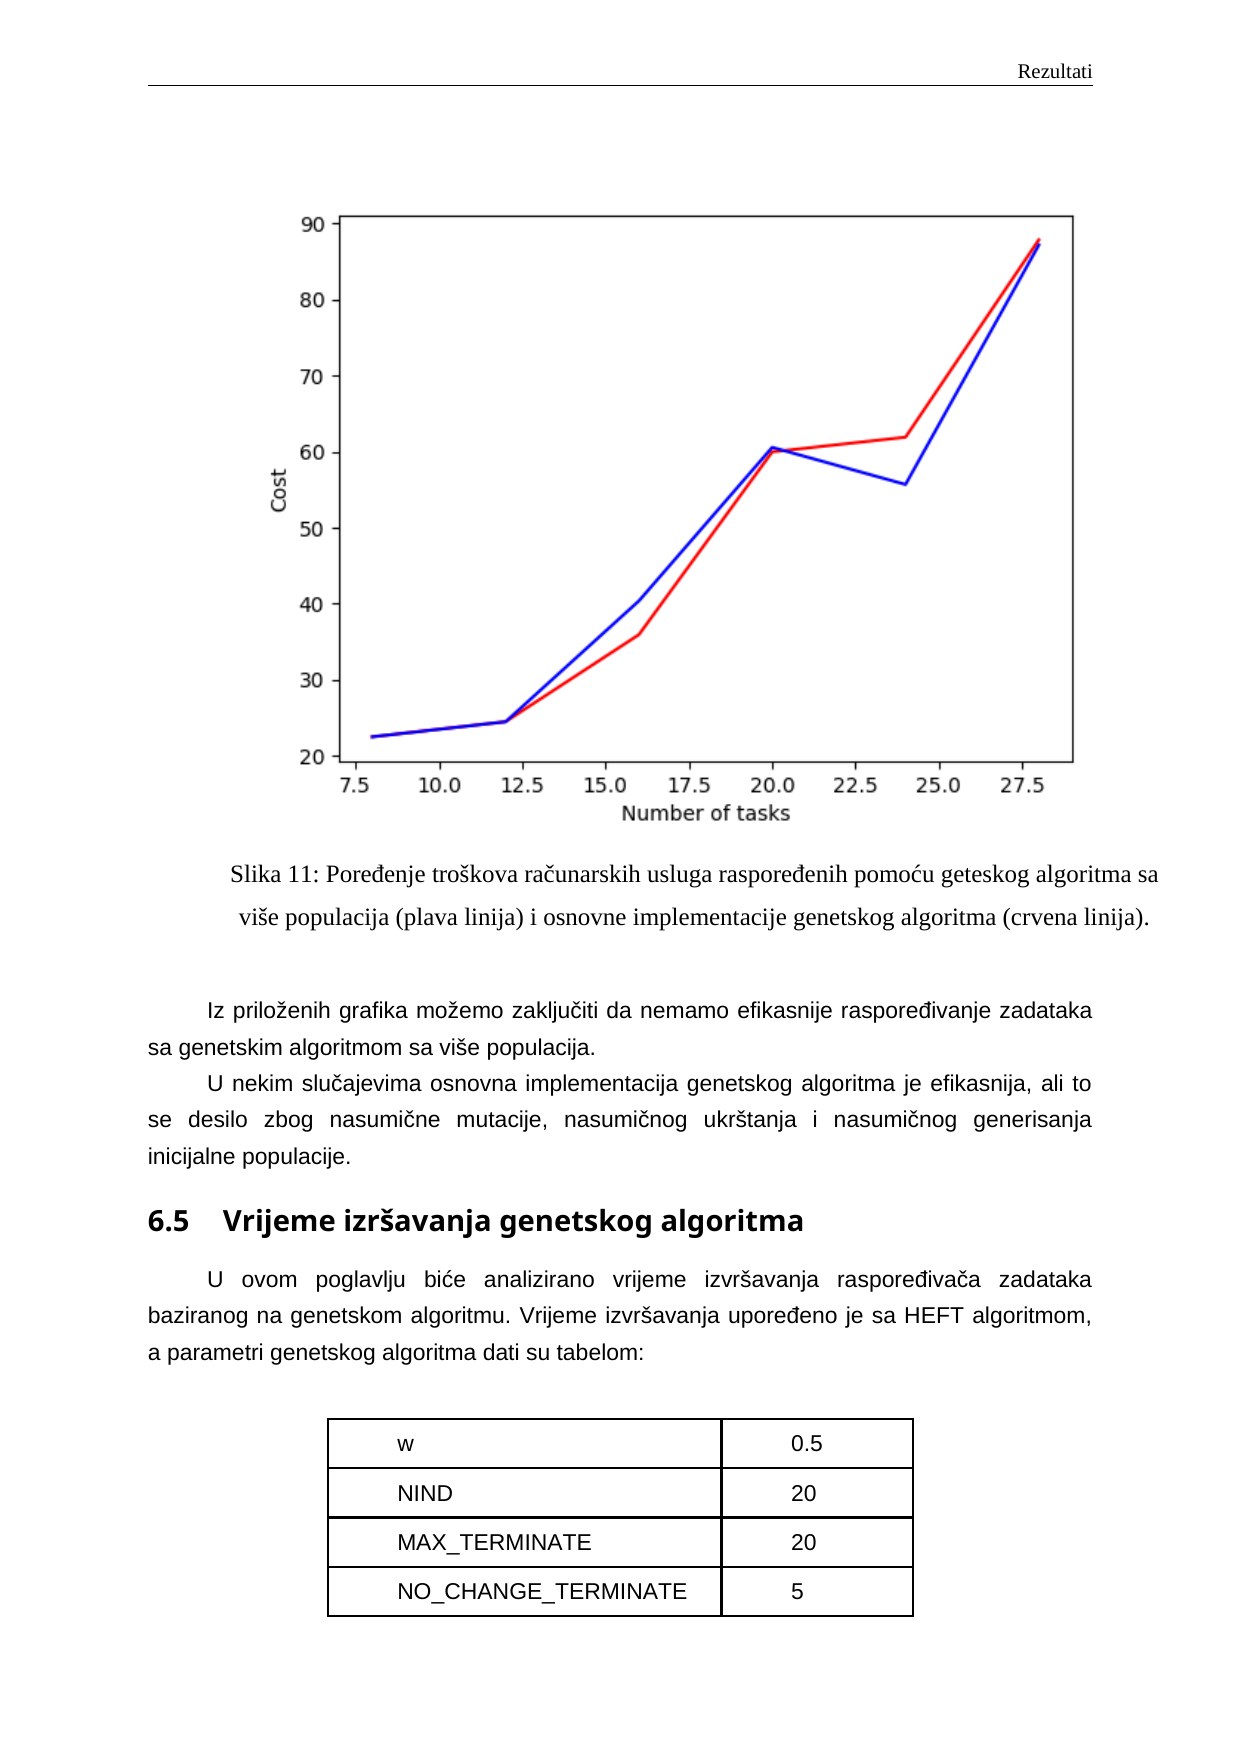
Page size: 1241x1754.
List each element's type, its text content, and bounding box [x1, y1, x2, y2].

subtitle Vrijeme izršavanja genetskog algoritma [148, 1200, 1093, 1240]
text U ovom poglavlju biće analizirano vrijeme izvršavanja raspoređivača zadataka baziranog na genetskom algoritmu. Vrijeme izvršavanja upoređeno je sa HEFT algoritmom, a parametri genetskog algoritma dati su tabelom: [148, 1266, 1093, 1365]
table_cell 5 [723, 1568, 912, 1615]
table_cell MAX_TERMINATE [329, 1519, 720, 1566]
table_cell 20 [723, 1519, 912, 1566]
table_cell 20 [723, 1469, 912, 1516]
text Slika 11: Poređenje troškova računarskih usluga raspoređenih pomoću geteskog algoritma sa više populacija (plava linija) i osnovne implementacije genetskog algoritma (crvena linija). [207, 840, 1182, 931]
text Iz priloženih grafika možemo zaključiti da nemamo efikasnije raspoređivanje zadataka sa genetskim algoritmom sa više populacija. [148, 997, 1093, 1060]
picture [221, 130, 1167, 840]
text U nekim slučajevima osnovna implementacija genetskog algoritma je efikasnija, ali to se desilo zbog nasumične mutacije, nasumičnog ukrštanja i nasumičnog generisanja inicijalne populacije. [148, 1070, 1093, 1169]
table_cell NO_CHANGE_TERMINATE [329, 1568, 720, 1615]
table_header 0.5 [723, 1420, 912, 1467]
table_header w [329, 1420, 720, 1467]
table_cell NIND [329, 1469, 720, 1516]
